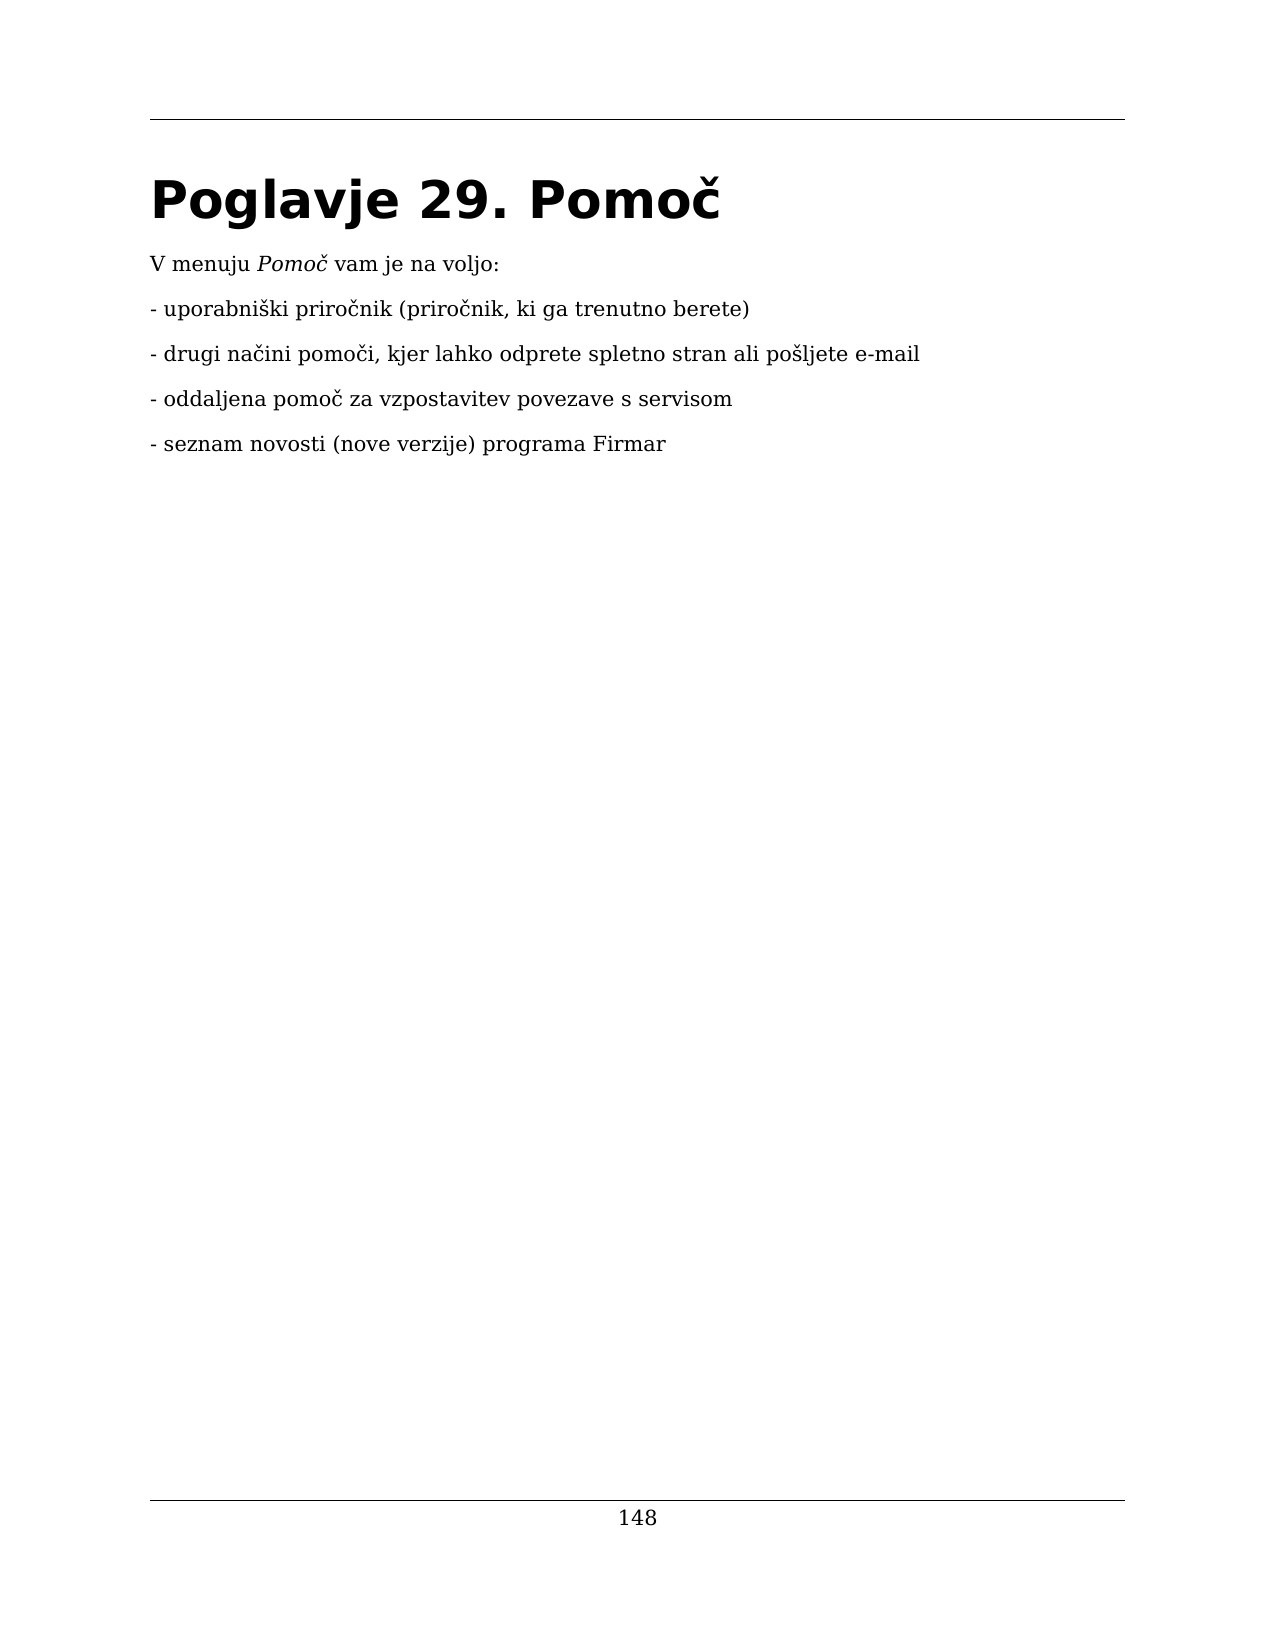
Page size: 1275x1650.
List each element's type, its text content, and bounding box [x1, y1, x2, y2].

text Poglavje 29. Pomoč [150, 171, 1125, 231]
text - uporabniški priročnik (priročnik, ki ga trenutno berete) [150, 297, 1125, 321]
text V menuju Pomoč vam je na voljo: [150, 252, 1125, 276]
text - seznam novosti (nove verzije) programa Firmar [150, 432, 1125, 457]
text - drugi načini pomoči, kjer lahko odprete spletno stran ali pošljete e-mail [150, 342, 1125, 367]
text - oddaljena pomoč za vzpostavitev povezave s servisom [150, 387, 1125, 412]
